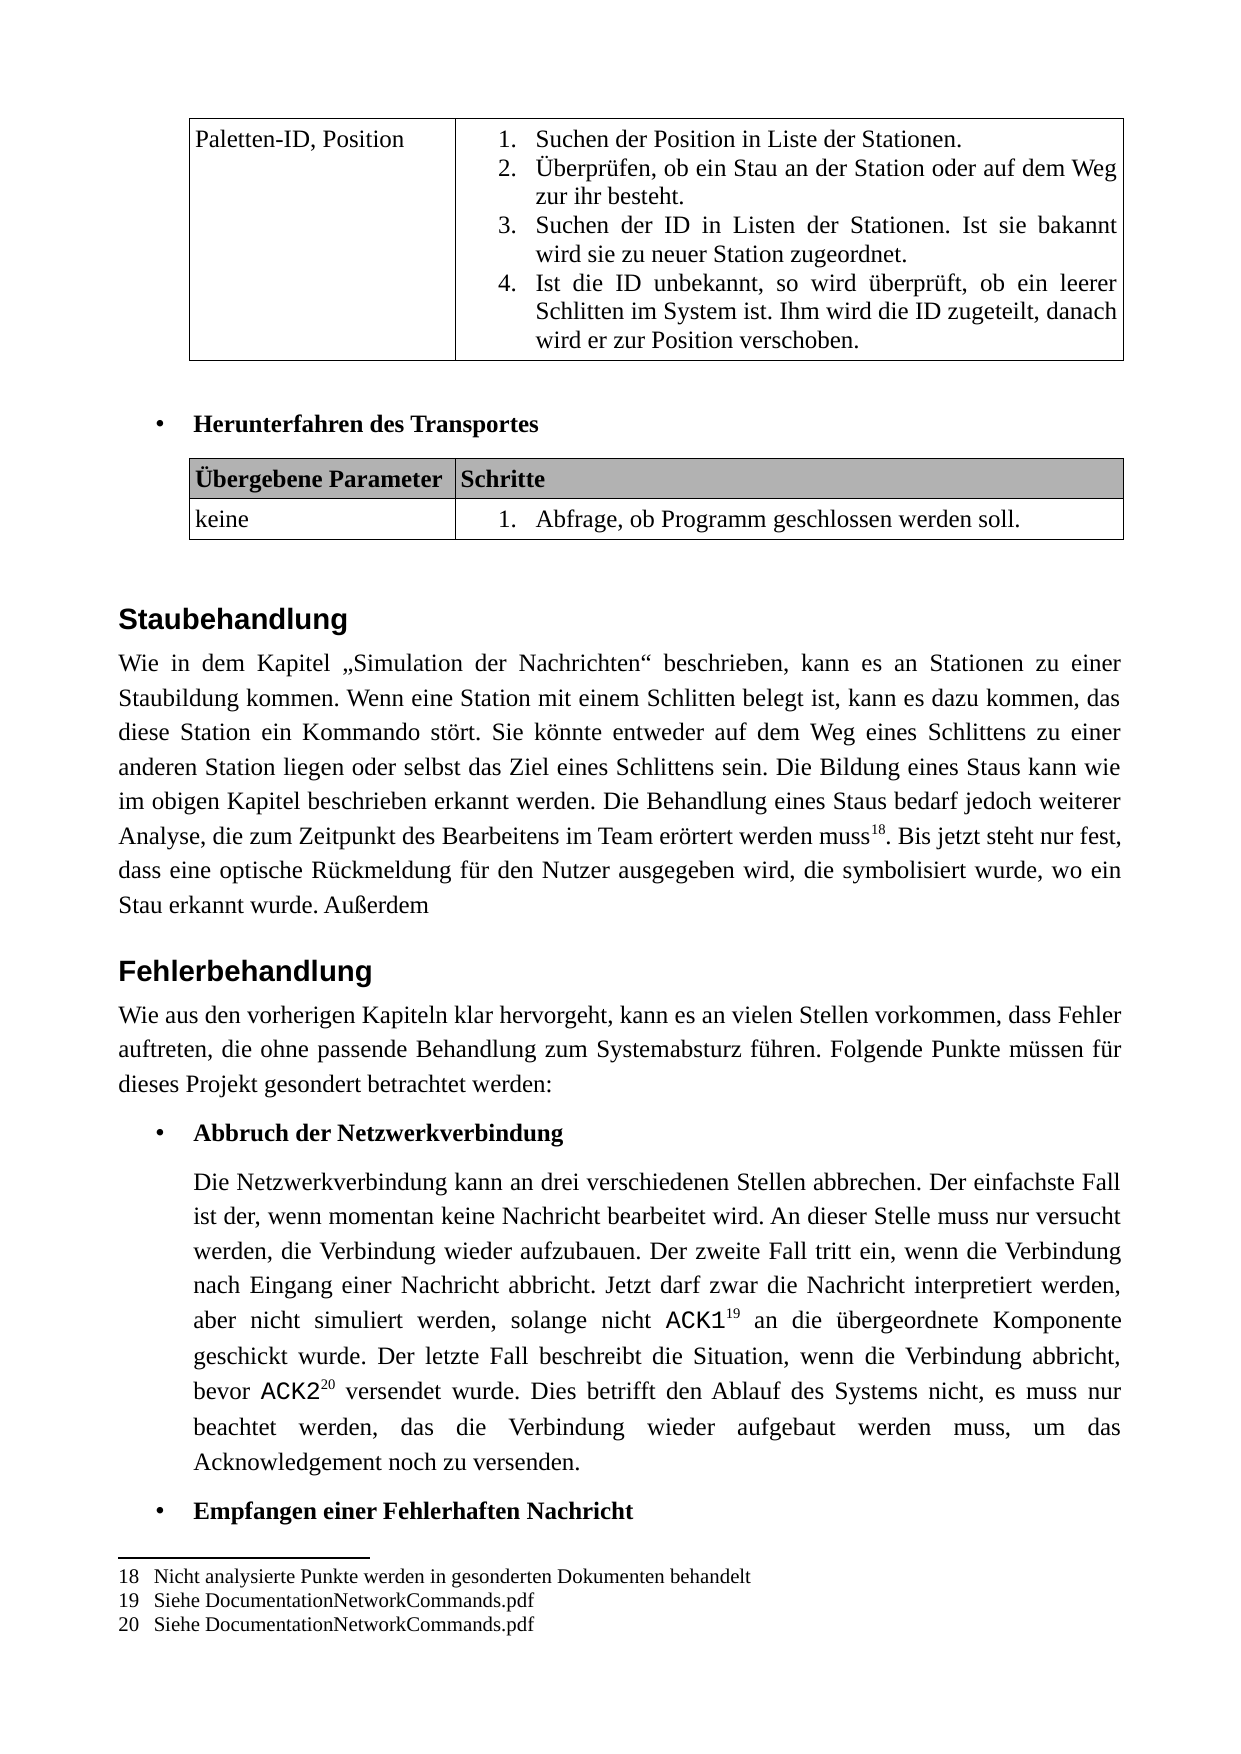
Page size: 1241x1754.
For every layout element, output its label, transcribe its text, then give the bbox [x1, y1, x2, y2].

table_cell keine [190, 499, 455, 538]
text Nicht analysierte Punkte werden in gesonderten Dokumenten behandelt [118, 1564, 1122, 1588]
subtitle Fehlerbehandlung [118, 953, 1122, 987]
table_cell Paletten-ID, Position [190, 119, 455, 360]
list Herunterfahren des Transportes [156, 409, 1122, 438]
list Die Netzwerkverbindung kann an drei verschiedenen Stellen abbrechen. Der einfachste Fall ist der, wenn momentan keine Nachricht bearbeitet wird. An dieser Stelle muss nur versucht werden, die Verbindung wieder aufzubauen. Der zweite Fall tritt ein, wenn die Verbindung nach Eingang einer Nachricht abbricht. Jetzt darf zwar die Nachricht interpretiert werden, aber nicht simuliert werden, solange nicht ACK1 an die übergeordnete Komponente geschickt wurde. Der letzte Fall beschreibt die Situation, wenn die Verbindung abbricht, bevor ACK2 versendet wurde. Dies betrifft den Ablauf des Systems nicht, es muss nur beachtet werden, das die Verbindung wieder aufgebaut werden muss, um das Acknowledgement noch zu versenden. [156, 1167, 1122, 1476]
list Siehe DocumentationNetworkCommands.pdf [118, 1588, 1122, 1612]
list Siehe DocumentationNetworkCommands.pdf [118, 1612, 1122, 1636]
subtitle Staubehandlung [118, 602, 1122, 636]
text Wie aus den vorherigen Kapiteln klar hervorgeht, kann es an vielen Stellen vorkommen, dass Fehler auftreten, die ohne passende Behandlung zum Systemabsturz führen. Folgende Punkte müssen für dieses Projekt gesondert betrachtet werden: [118, 1000, 1122, 1097]
table_header Übergebene Parameter [190, 459, 455, 498]
table_header Schritte [456, 459, 1123, 498]
text Wie in dem Kapitel „Simulation der Nachrichten“ beschrieben, kann es an Stationen zu einer Staubildung kommen. Wenn eine Station mit einem Schlitten belegt ist, kann es dazu kommen, das diese Station ein Kommando stört. Sie könnte entweder auf dem Weg eines Schlittens zu einer anderen Station liegen oder selbst das Ziel eines Schlittens sein. Die Bildung eines Staus kann wie im obigen Kapitel beschrieben erkannt werden. Die Behandlung eines Staus bedarf jedoch weiterer Analyse, die zum Zeitpunkt des Bearbeitens im Team erörtert werden muss. Bis jetzt steht nur fest, dass eine optische Rückmeldung für den Nutzer ausgegeben wird, die symbolisiert wurde, wo ein Stau erkannt wurde. Außerdem [118, 648, 1122, 919]
list Empfangen einer Fehlerhaften Nachricht [156, 1496, 1122, 1525]
table_cell Suchen der Position in Liste der Stationen. Überprüfen, ob ein Stau an der Station oder auf dem Weg zur ihr besteht. Suchen der ID in Listen der Stationen. Ist sie bakannt wird sie zu neuer Station zugeordnet. Ist die ID unbekannt, so wird überprüft, ob ein leerer Schlitten im System ist. Ihm wird die ID zugeteilt, danach wird er zur Position verschoben. [456, 119, 1123, 360]
list Abbruch der Netzwerkverbindung [156, 1118, 1122, 1147]
table_cell Abfrage, ob Programm geschlossen werden soll. [456, 499, 1123, 538]
